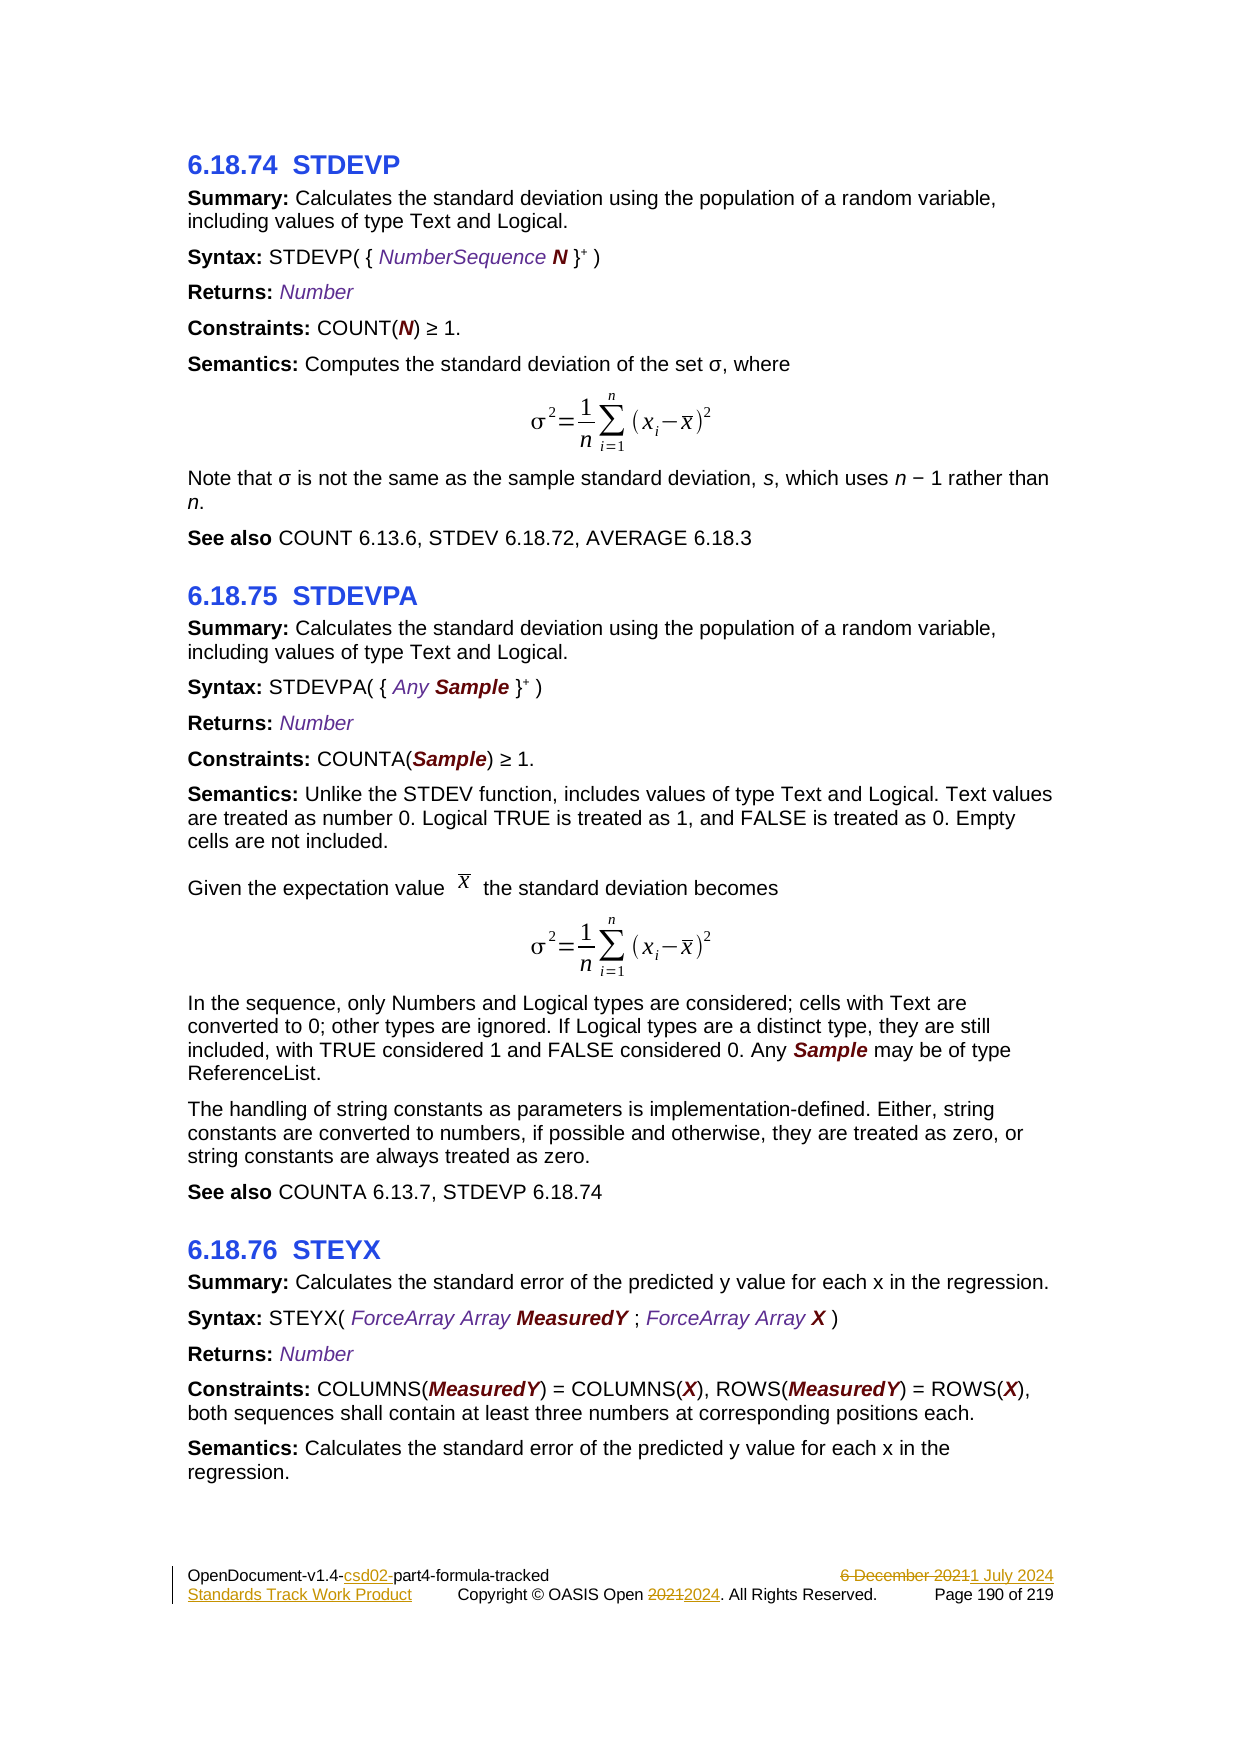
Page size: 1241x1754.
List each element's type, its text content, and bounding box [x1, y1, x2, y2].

text In the sequence, only Numbers and Logical types are considered; cells with Text are converted to 0; other types are ignored. If Logical types are a distinct type, they are still included, with TRUE considered 1 and FALSE considered 0. Any Sample may be of type ReferenceList. [187, 991, 1053, 1085]
subtitle STEYX [187, 1235, 1053, 1265]
text Note that σ is not the same as the sample standard deviation, s, which uses n − 1 rather than n. [187, 467, 1053, 514]
subtitle STDEVPA [187, 581, 1053, 611]
text Syntax: STDEVPA( { Any Sample }+ ) [187, 676, 1053, 699]
text Summary: Calculates the standard deviation using the population of a random variable, including values of type Text and Logical. [187, 617, 1053, 664]
text Returns: Number [187, 1342, 1053, 1366]
text Summary: Calculates the standard deviation using the population of a random variable, including values of type Text and Logical. [187, 186, 1053, 233]
text Constraints: COUNTA(Sample) ≥ 1. [187, 747, 1053, 771]
text Returns: Number [187, 711, 1053, 735]
text Returns: Number [187, 281, 1053, 304]
text The handling of string constants as parameters is implementation-defined. Either, string constants are converted to numbers, if possible and otherwise, they are treated as zero, or string constants are always treated as zero. [187, 1097, 1053, 1168]
text See also COUNTA 6.13.7, STDEVP 6.18.74 [187, 1180, 1053, 1204]
text Constraints: COUNT(N) ≥ 1. [187, 316, 1053, 340]
text Constraints: COLUMNS(MeasuredY) = COLUMNS(X), ROWS(MeasuredY) = ROWS(X), both sequences shall contain at least three numbers at corresponding positions each. [187, 1378, 1053, 1425]
text See also COUNT 6.13.6, STDEV 6.18.72, AVERAGE 6.18.3 [187, 526, 1053, 549]
text Semantics: Unlike the STDEV function, includes values of type Text and Logical. Text values are treated as number 0. Logical TRUE is treated as 1, and FALSE is treated as 0. Empty cells are not included. [187, 783, 1053, 853]
subtitle STDEVP [187, 150, 1053, 180]
text Summary: Calculates the standard error of the predicted y value for each x in the regression. [187, 1271, 1053, 1294]
text Given the expectation value the standard deviation becomes [187, 865, 1053, 900]
text Semantics: Computes the standard deviation of the set σ, where [187, 352, 1053, 376]
text Syntax: STDEVP( { NumberSequence N }+ ) [187, 245, 1053, 269]
text Syntax: STEYX( ForceArray Array MeasuredY ; ForceArray Array X ) [187, 1306, 1053, 1330]
text Semantics: Calculates the standard error of the predicted y value for each x in the regression. [187, 1437, 1053, 1484]
